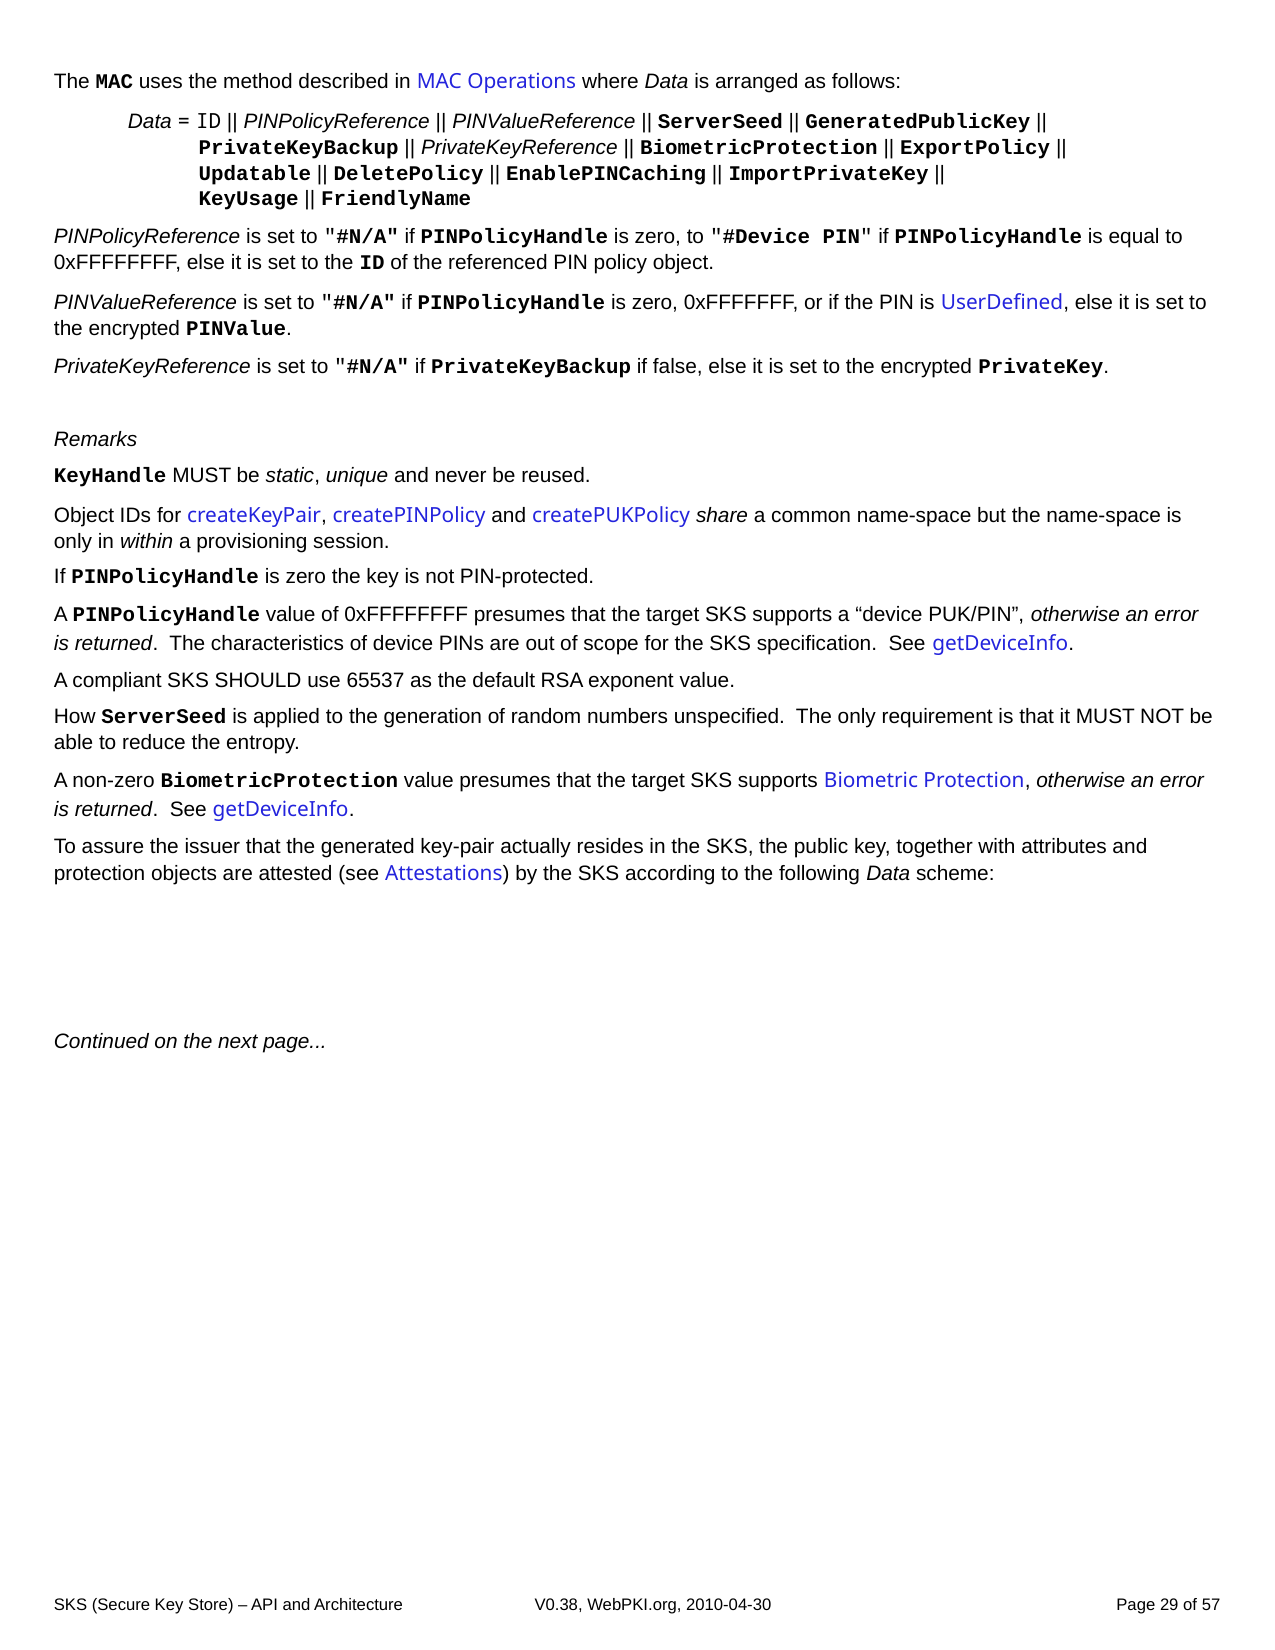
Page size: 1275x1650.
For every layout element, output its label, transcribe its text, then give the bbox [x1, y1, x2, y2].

text A PINPolicyHandle value of 0xFFFFFFFF presumes that the target SKS supports a “device PUK/PIN”, otherwise an error is returned. The characteristics of device PINs are out of scope for the SKS specification. See getDeviceInfo. [54, 602, 1221, 656]
text How ServerSeed is applied to the generation of random numbers unspecified. The only requirement is that it MUST NOT be able to reduce the entropy. [54, 704, 1221, 753]
text If PINPolicyHandle is zero the key is not PIN-protected. [54, 564, 1221, 590]
text Object IDs for createKeyPair, createPINPolicy and createPUKPolicy share a common name-space but the name-space is only in within a provisioning session. [54, 500, 1221, 552]
text A non-zero BiometricProtection value presumes that the target SKS supports Biometric Protection, otherwise an error is returned. See getDeviceInfo. [54, 765, 1221, 822]
text The MAC uses the method described in MAC Operations where Data is arranged as follows: [54, 66, 1221, 94]
text Remarks [54, 427, 1221, 451]
text Data = ID || PINPolicyReference || PINValueReference || ServerSeed || GeneratedPublicKey || PrivateKeyBackup || PrivateKeyReference || BiometricProtection || ExportPolicy || Updatable || DeletePolicy || EnablePINCaching || ImportPrivateKey || KeyUsage || FriendlyName [54, 106, 1221, 212]
text PINValueReference is set to "#N/A" if PINPolicyHandle is zero, 0xFFFFFFF, or if the PIN is UserDefined, else it is set to the encrypted PINValue. [54, 287, 1221, 342]
text PrivateKeyReference is set to "#N/A" if PrivateKeyBackup if false, else it is set to the encrypted PrivateKey. [54, 353, 1221, 379]
text KeyHandle MUST be static, unique and never be reused. [54, 462, 1221, 488]
text Continued on the next page... [54, 1029, 1221, 1053]
text To assure the issuer that the generated key-pair actually resides in the SKS, the public key, together with attributes and protection objects are attested (see Attestations) by the SKS according to the following Data scheme: [54, 834, 1221, 910]
text A compliant SKS SHOULD use 65537 as the default RSA exponent value. [54, 668, 1221, 692]
text PINPolicyReference is set to "#N/A" if PINPolicyHandle is zero, to "#Device PIN" if PINPolicyHandle is equal to 0xFFFFFFFF, else it is set to the ID of the referenced PIN policy object. [54, 224, 1221, 276]
